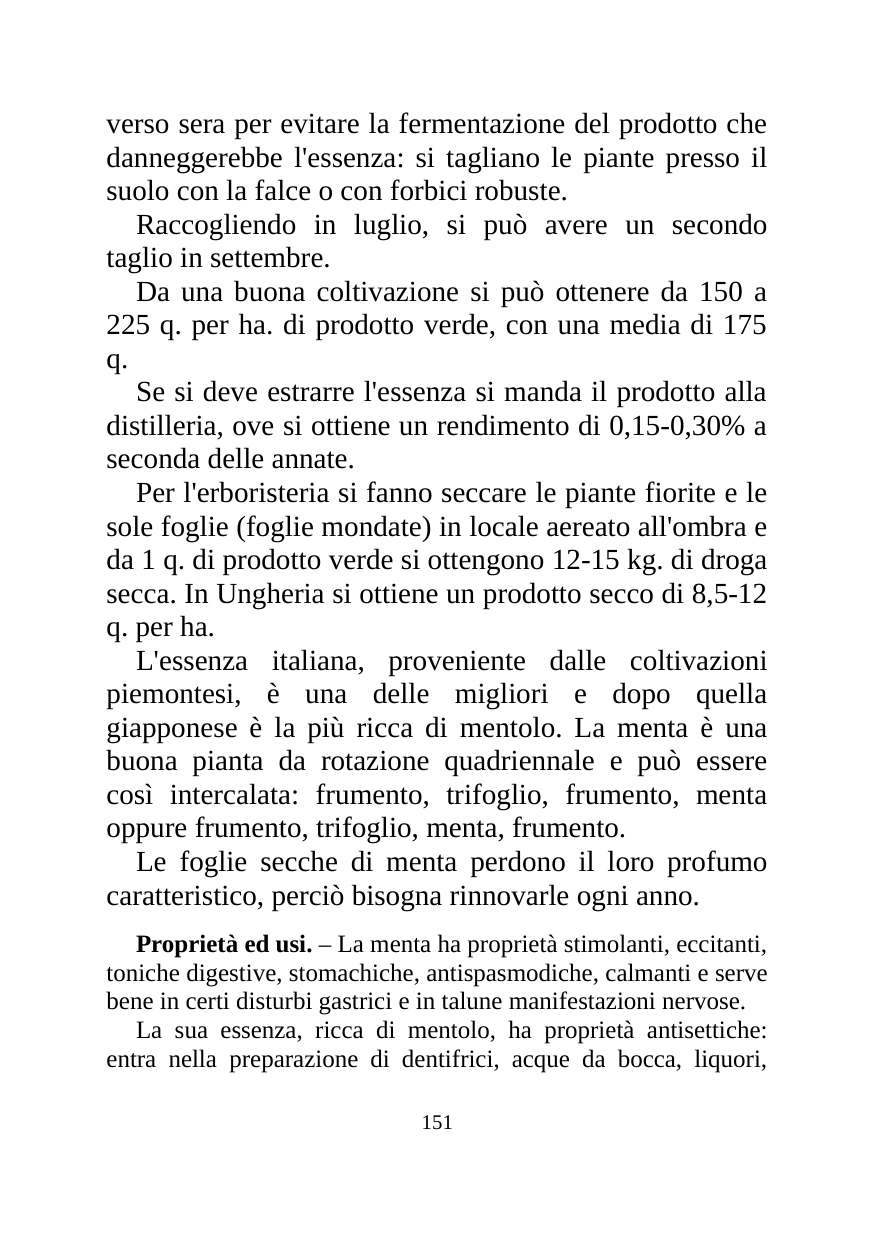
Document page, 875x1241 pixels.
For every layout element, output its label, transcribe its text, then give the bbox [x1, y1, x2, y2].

text Per l'erboristeria si fanno seccare le piante fiorite e le sole foglie (foglie mondate) in locale aereato all'ombra e da 1 q. di prodotto verde si ottengono 12-15 kg. di droga secca. In Ungheria si ottiene un prodotto secco di 8,5-12 q. per ha. [106, 475, 768, 643]
text Da una buona coltivazione si può ottenere da 150 a 225 q. per ha. di prodotto verde, con una media di 175 q. [106, 274, 768, 374]
text Proprietà ed usi. – La menta ha proprietà stimolanti, eccitanti, toniche digestive, stomachiche, antispasmodiche, calmanti e serve bene in certi disturbi gastrici e in talune manifestazioni nervose. [106, 929, 768, 1015]
text verso sera per evitare la fermentazione del prodotto che danneggerebbe l'essenza: si tagliano le piante presso il suolo con la falce o con forbici robuste. [106, 106, 768, 207]
text Raccogliendo in luglio, si può avere un secondo taglio in settembre. [106, 207, 768, 274]
text Se si deve estrarre l'essenza si manda il prodotto alla distilleria, ove si ottiene un rendimento di 0,15-0,30% a seconda delle annate. [106, 374, 768, 475]
text L'essenza italiana, proveniente dalle coltivazioni piemontesi, è una delle migliori e dopo quella giapponese è la più ricca di mentolo. La menta è una buona pianta da rotazione quadriennale e può essere così intercalata: frumento, trifoglio, frumento, menta oppure frumento, trifoglio, menta, frumento. [106, 643, 768, 844]
text La sua essenza, ricca di mentolo, ha proprietà antisettiche: entra nella preparazione di dentifrici, acque da bocca, liquori, [106, 1015, 768, 1073]
text Le foglie secche di menta perdono il loro profumo caratteristico, perciò bisogna rinnovarle ogni anno. [106, 844, 768, 911]
